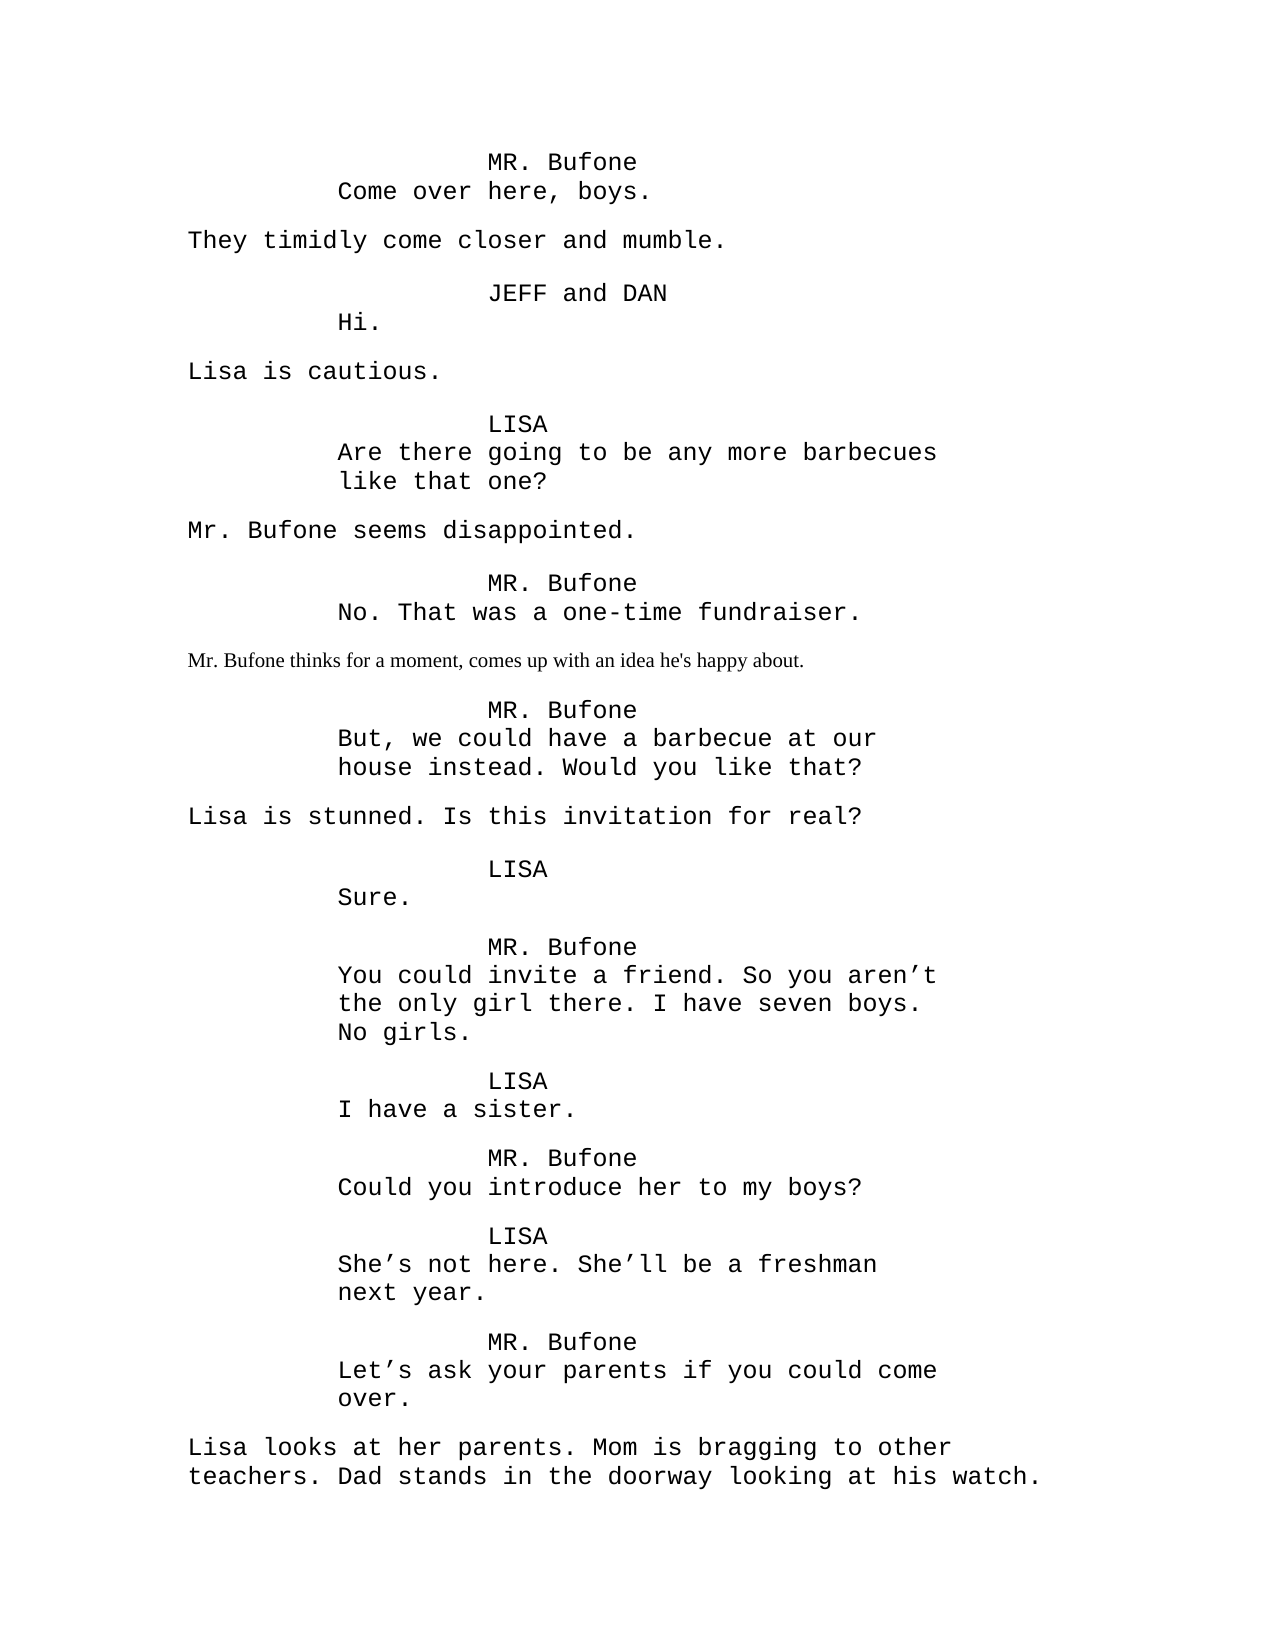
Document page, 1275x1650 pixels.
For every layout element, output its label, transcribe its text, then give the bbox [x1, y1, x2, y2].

text Mr. Bufone seems disappointed. [187, 517, 1087, 546]
text MR. Bufone [187, 150, 1087, 178]
text MR. Bufone [187, 1329, 1087, 1357]
text Mr. Bufone thinks for a moment, comes up with an idea he's happy about. [187, 648, 1087, 672]
text I have a sister. [337, 1097, 937, 1125]
text But, we could have a barbecue at our house instead. Would you like that? [337, 726, 937, 782]
text Lisa looks at her parents. Mom is bragging to other teachers. Dad stands in the doorway looking at his watch. [187, 1435, 1087, 1492]
text MR. Bufone [187, 697, 1087, 726]
text Lisa is stunned. Is this invitation for real? [187, 803, 1087, 832]
text LISA [187, 412, 1087, 440]
text JEFF and DAN [187, 281, 1087, 309]
text Lisa is cautious. [187, 358, 1087, 387]
text You could invite a friend. So you aren’t the only girl there. I have seven boys. No girls. [337, 962, 937, 1047]
text She’s not here. She’ll be a freshman next year. [337, 1252, 937, 1308]
text Are there going to be any more barbecues like that one? [337, 440, 937, 497]
text No. That was a one-time fundraiser. [337, 599, 937, 627]
text MR. Bufone [187, 1146, 1087, 1174]
text MR. Bufone [187, 934, 1087, 962]
text LISA [187, 857, 1087, 885]
text Come over here, boys. [337, 178, 937, 207]
text They timidly come closer and mumble. [187, 227, 1087, 256]
text LISA [187, 1068, 1087, 1097]
text Let’s ask your parents if you could come over. [337, 1357, 937, 1414]
text Sure. [337, 885, 937, 913]
text Could you introduce her to my boys? [337, 1174, 937, 1202]
text MR. Bufone [187, 571, 1087, 599]
text Hi. [337, 309, 937, 337]
text LISA [187, 1223, 1087, 1252]
